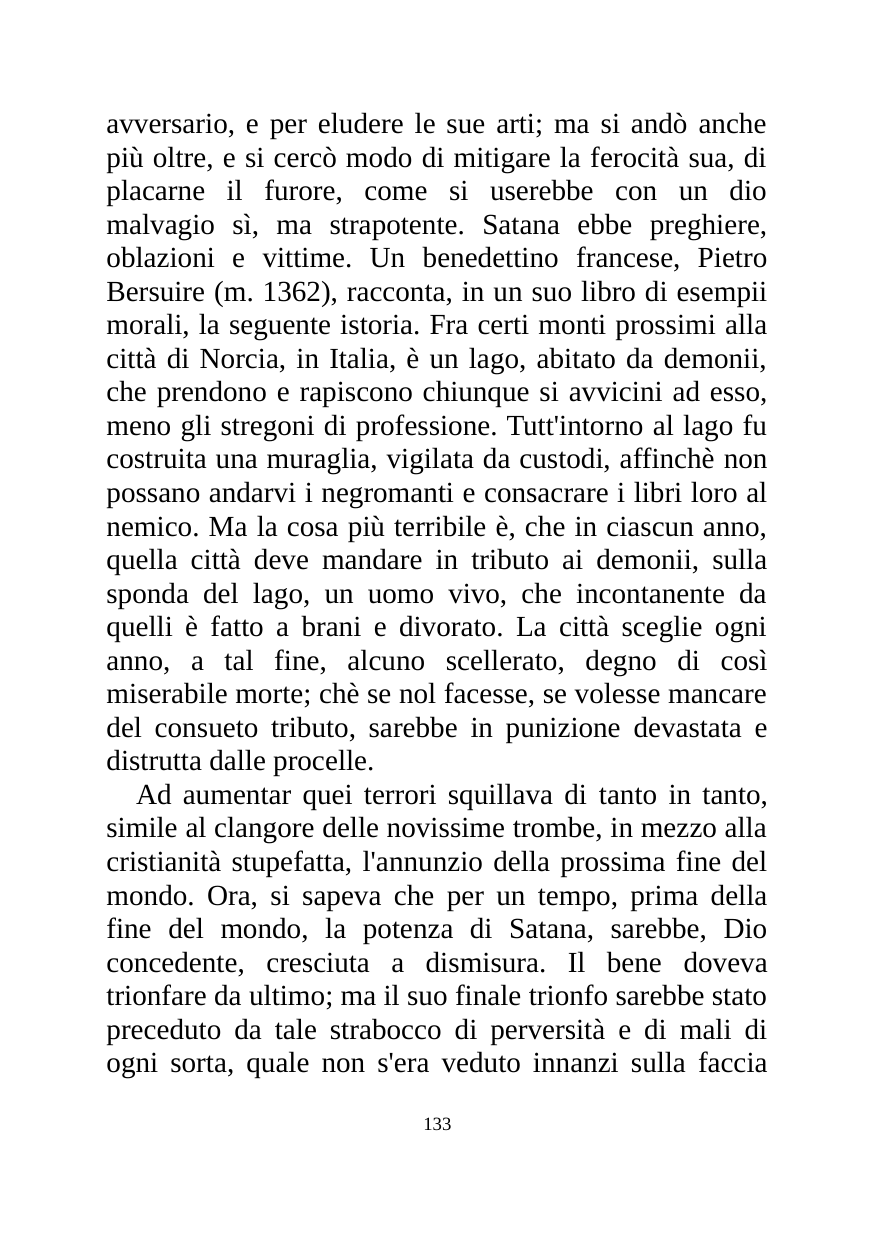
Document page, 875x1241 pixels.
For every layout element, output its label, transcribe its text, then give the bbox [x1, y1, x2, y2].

text Ad aumentar quei terrori squillava di tanto in tanto, simile al clangore delle novissime trombe, in mezzo alla cristianità stupefatta, l'annunzio della prossima fine del mondo. Ora, si sapeva che per un tempo, prima della fine del mondo, la potenza di Satana, sarebbe, Dio concedente, cresciuta a dismisura. Il bene doveva trionfare da ultimo; ma il suo finale trionfo sarebbe stato preceduto da tale strabocco di perversità e di mali di ogni sorta, quale non s'era veduto innanzi sulla faccia [106, 777, 768, 1079]
text avversario, e per eludere le sue arti; ma si andò anche più oltre, e si cercò modo di mitigare la ferocità sua, di placarne il furore, come si userebbe con un dio malvagio sì, ma strapotente. Satana ebbe preghiere, oblazioni e vittime. Un benedettino francese, Pietro Bersuire (m. 1362), racconta, in un suo libro di esempii morali, la seguente istoria. Fra certi monti prossimi alla città di Norcia, in Italia, è un lago, abitato da demonii, che prendono e rapiscono chiunque si avvicini ad esso, meno gli stregoni di professione. Tutt'intorno al lago fu costruita una muraglia, vigilata da custodi, affinchè non possano andarvi i negromanti e consacrare i libri loro al nemico. Ma la cosa più terribile è, che in ciascun anno, quella città deve mandare in tributo ai demonii, sulla sponda del lago, un uomo vivo, che incontanente da quelli è fatto a brani e divorato. La città sceglie ogni anno, a tal fine, alcuno scellerato, degno di così miserabile morte; chè se nol facesse, se volesse mancare del consueto tributo, sarebbe in punizione devastata e distrutta dalle procelle. [106, 106, 768, 777]
